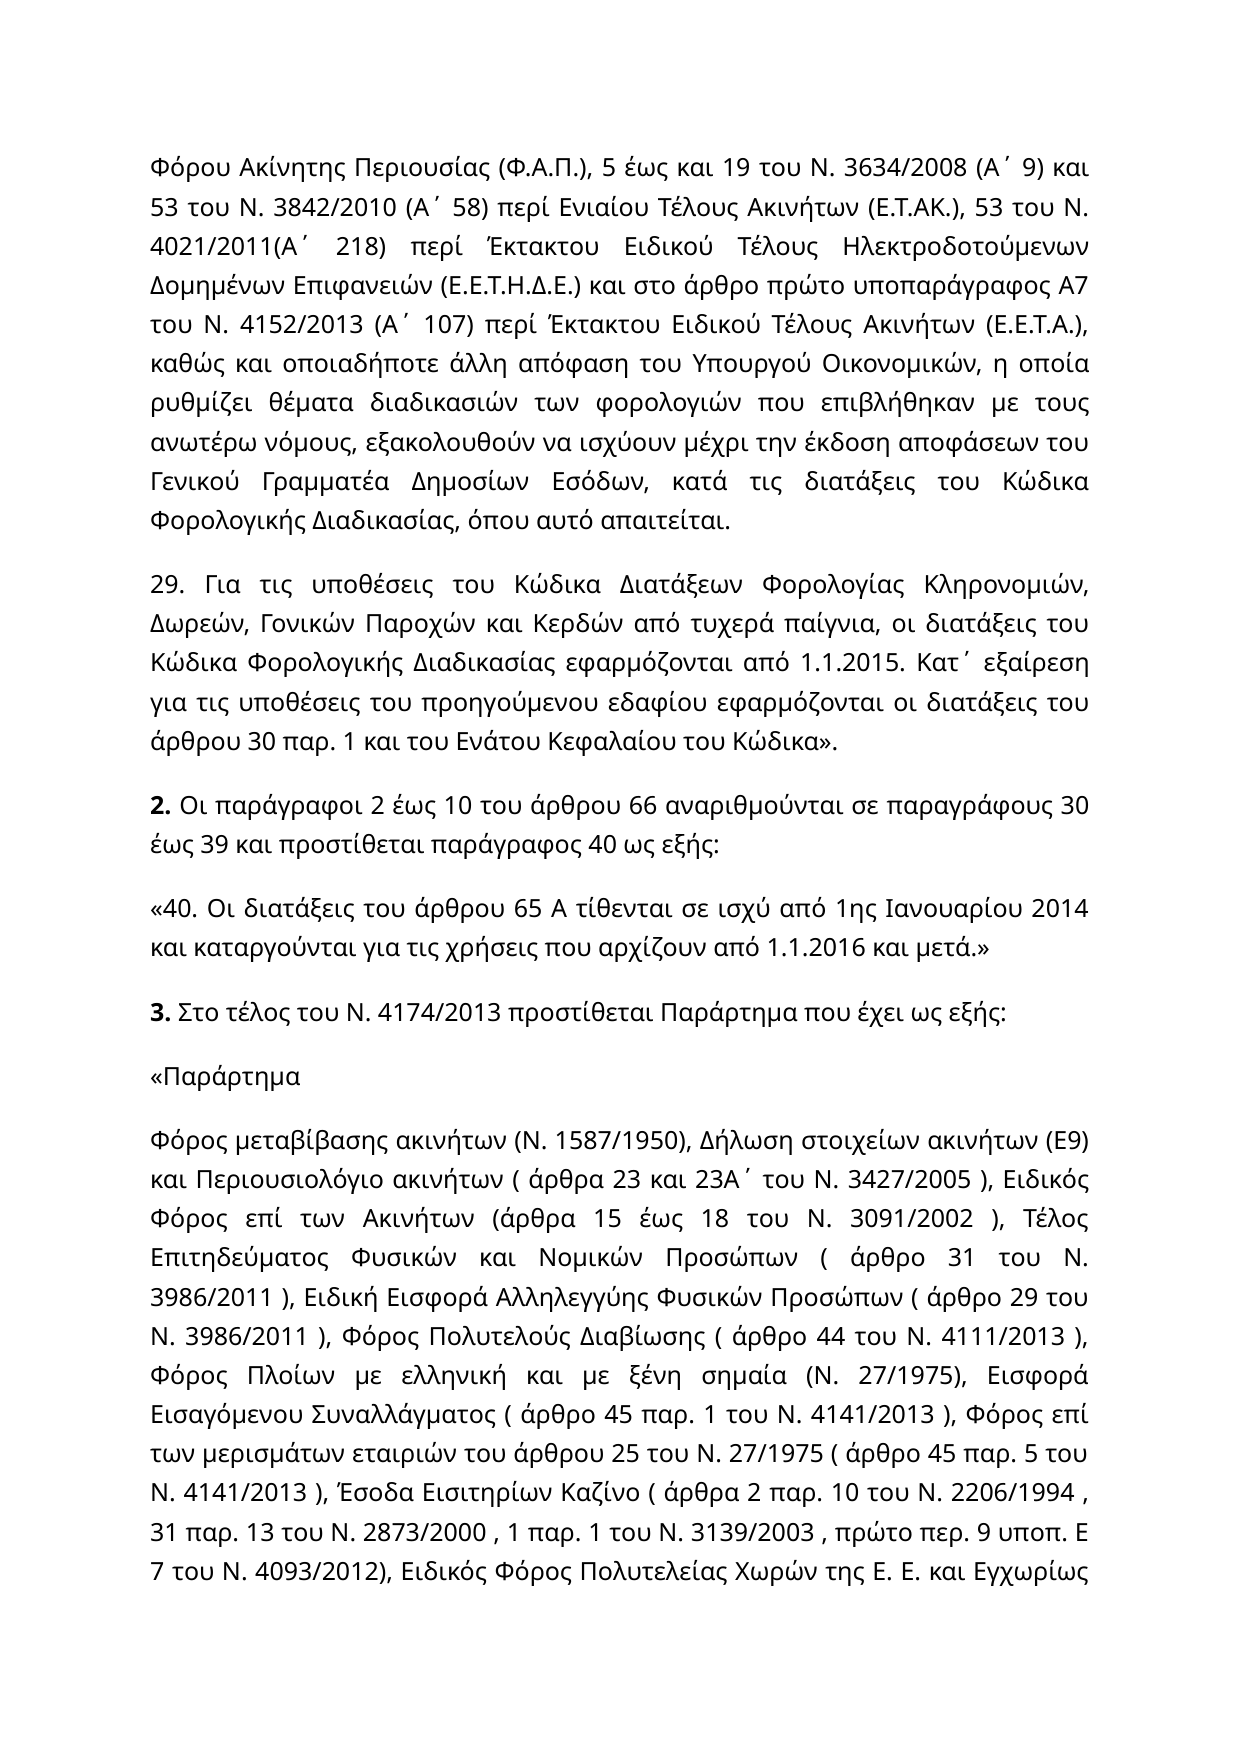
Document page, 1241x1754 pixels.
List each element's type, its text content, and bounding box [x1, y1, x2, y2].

text 2. Οι παράγραφοι 2 έως 10 του άρθρου 66 αναριθμούνται σε παραγράφους 30 έως 39 και προστίθεται παράγραφος 40 ως εξής: [150, 787, 1090, 861]
text 29. Για τις υποθέσεις του Κώδικα Διατάξεων Φορολογίας Κληρονομιών, Δωρεών, Γονικών Παροχών και Κερδών από τυχερά παίγνια, οι διατάξεις του Κώδικα Φορο­λογικής Διαδικασίας εφαρμόζονται από 1.1.2015. Κατ΄ εξαίρεση για τις υποθέσεις του προηγούμενου εδαφίου εφαρμόζονται οι διατάξεις του άρθρου 30 παρ. 1 και του Ενάτου Κεφαλαίου του Κώδικα». [150, 567, 1090, 757]
text Φόρου Ακίνητης Περιουσίας (Φ.Α.Π.), 5 έως και 19 του Ν. 3634/2008 (Α΄ 9) και 53 του Ν. 3842/2010 (Α΄ 58) περί Ενιαίου Τέλους Ακινήτων (Ε.Τ.ΑΚ.), 53 του Ν. 4021/2011(Α΄ 218) περί Έκτακτου Ειδικού Τέλους Ηλεκτροδοτούμενων Δομημένων Επιφανειών (Ε.Ε.Τ.Η.Δ.Ε.) και στο άρθρο πρώτο υποπαράγραφος Α7 του Ν. 4152/2013 (Α΄ 107) περί Έκτακτου Ειδικού Τέλους Ακινήτων (Ε.Ε.Τ.Α.), καθώς και οποιαδήποτε άλλη απόφαση του Υπουργού Οικονομικών, η οποία ρυθμίζει θέματα διαδικασιών των φορολογιών που επιβλήθηκαν με τους ανωτέρω νόμους, εξακολουθούν να ισχύουν μέχρι την έκδοση αποφάσεων του Γενικού Γραμματέα Δημοσίων Εσόδων, κατά τις διατάξεις του Κώδικα Φορολογικής Διαδικασίας, όπου αυτό απαιτείται. [150, 150, 1090, 537]
text «40. Οι διατάξεις του άρθρου 65 Α τίθενται σε ισχύ από 1ης Ιανουαρίου 2014 και καταργούνται για τις χρήσεις που αρχίζουν από 1.1.2016 και μετά.» [150, 891, 1090, 964]
text Φόρος μεταβίβασης ακινήτων (Ν. 1587/1950), Δήλωση στοιχείων ακινήτων (Ε9) και Περιουσιολόγιο ακινήτων ( άρθρα 23 και 23Α΄ του Ν. 3427/2005 ), Ειδικός Φόρος επί των Ακινήτων (άρθρα 15 έως 18 του Ν. 3091/2002 ), Τέλος Επιτηδεύματος Φυσικών και Νομικών Προσώπων ( άρθρο 31 του Ν. 3986/2011 ), Ειδική Εισφορά Αλληλεγγύης Φυσικών Προσώπων ( άρθρο 29 του Ν. 3986/2011 ), Φόρος Πολυτελούς Διαβίωσης ( άρθρο 44 του Ν. 4111/2013 ), Φόρος Πλοίων με ελληνική και με ξένη σημαία (Ν. 27/1975), Εισφορά Εισαγόμενου Συναλλάγματος ( άρθρο 45 παρ. 1 του Ν. 4141/2013 ), Φόρος επί των μερισμάτων εταιριών του άρθρου 25 του Ν. 27/1975 ( άρθρο 45 παρ. 5 του Ν. 4141/2013 ), Έσοδα Εισιτηρίων Καζίνο ( άρθρα 2 παρ. 10 του Ν. 2206/1994 , 31 παρ. 13 του Ν. 2873/2000 , 1 παρ. 1 του Ν. 3139/2003 , πρώτο περ. 9 υποπ. Ε 7 του Ν. 4093/2012), Ειδικός Φόρος Πολυτελείας Χωρών της Ε. Ε. και Εγχωρίως [150, 1122, 1090, 1587]
text 3. Στο τέλος του Ν. 4174/2013 προστίθεται Παράρτημα που έχει ως εξής: [150, 994, 1090, 1028]
text «Παράρτημα [150, 1058, 1090, 1092]
